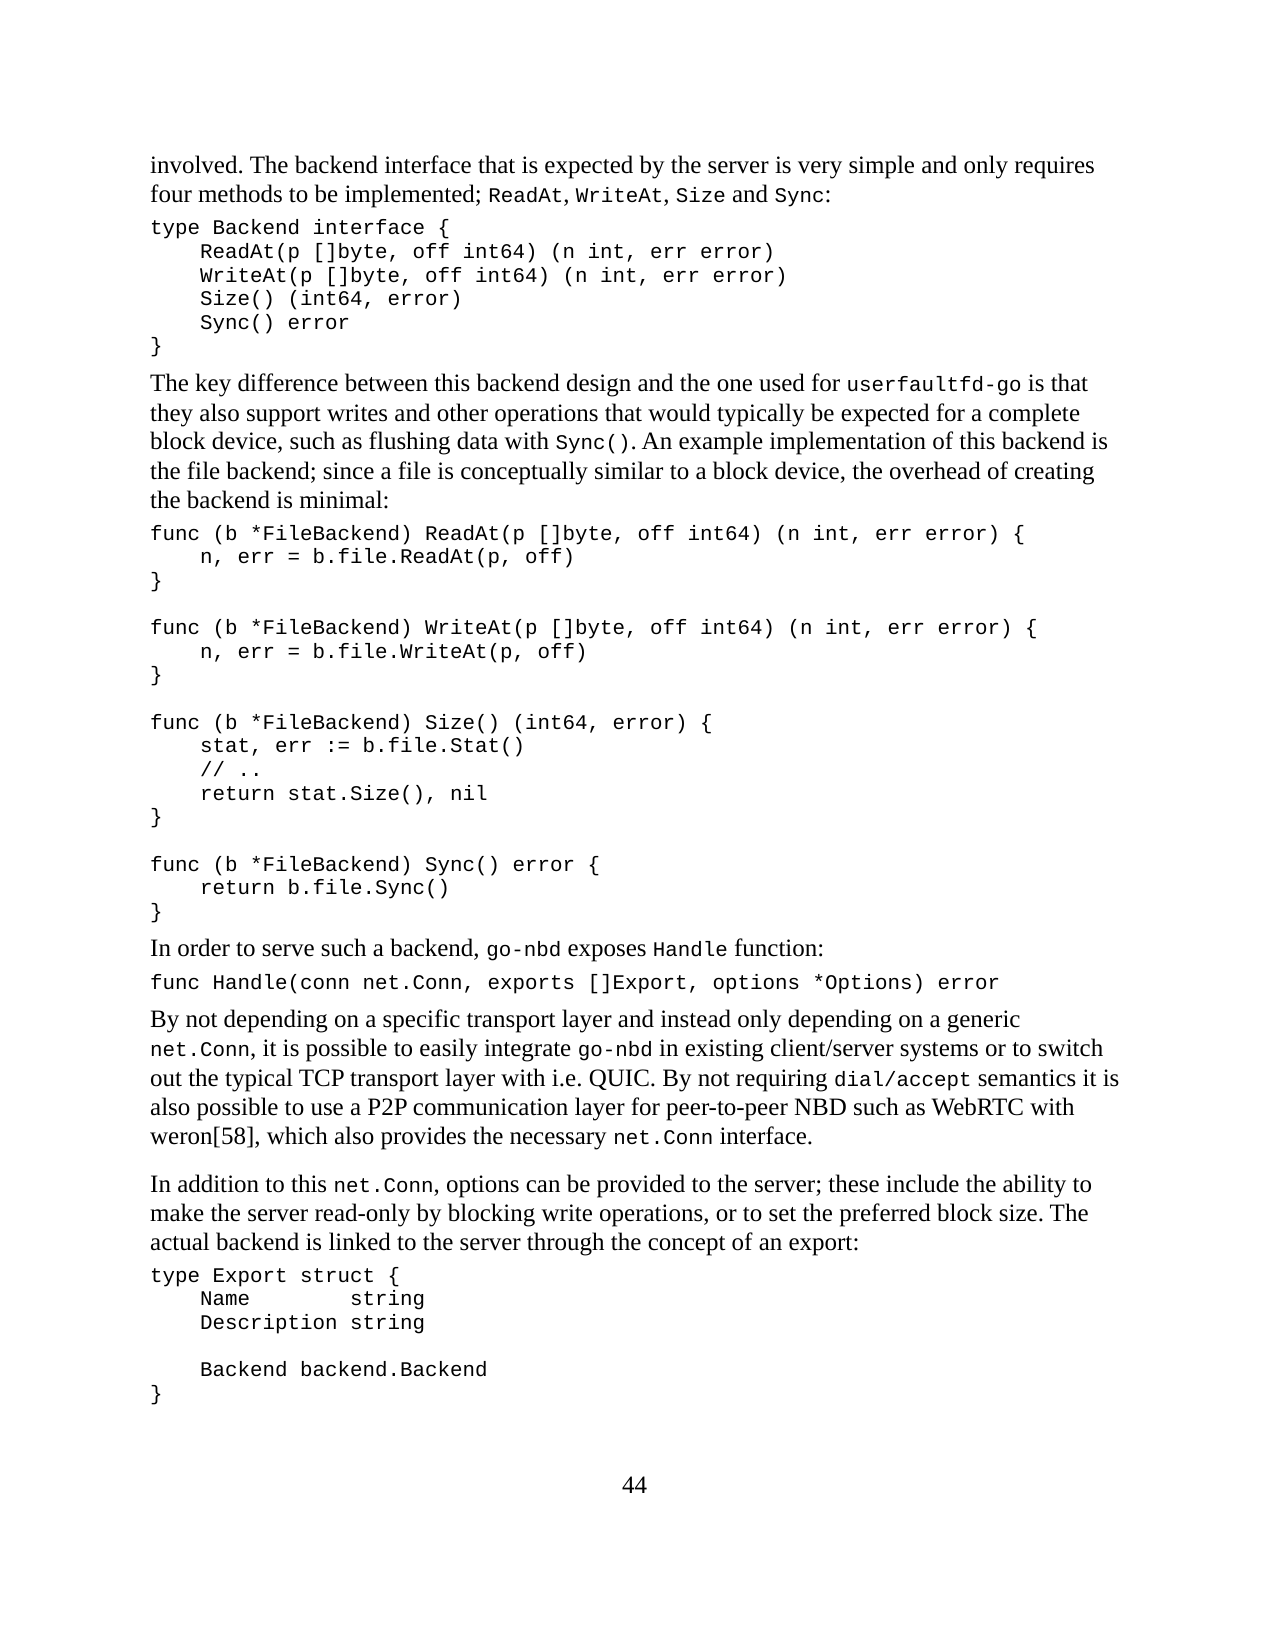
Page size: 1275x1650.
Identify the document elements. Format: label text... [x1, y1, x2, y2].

text return b.file.Sync() [150, 877, 1125, 901]
text func (b *FileBackend) Size() (int64, error) { [150, 712, 1125, 735]
text Size() (int64, error) [150, 288, 1125, 312]
text n, err = b.file.WriteAt(p, off) [150, 641, 1125, 664]
text stat, err := b.file.Stat() [150, 735, 1125, 759]
text involved. The backend interface that is expected by the server is very simple and only requires four methods to be implemented; ReadAt, WriteAt, Size and Sync: [150, 150, 1125, 208]
text } [150, 664, 1125, 688]
text In order to serve such a backend, go-nbd exposes Handle function: [150, 933, 1125, 963]
text In addition to this net.Conn, options can be provided to the server; these include the ability to make the server read-only by blocking write operations, or to set the preferred block size. The actual backend is linked to the server through the concept of an export: [150, 1169, 1125, 1256]
text func (b *FileBackend) ReadAt(p []byte, off int64) (n int, err error) { [150, 522, 1125, 546]
text Name string [150, 1288, 1125, 1312]
text } [150, 570, 1125, 593]
text } [150, 1383, 1125, 1407]
text // .. [150, 759, 1125, 783]
text func (b *FileBackend) WriteAt(p []byte, off int64) (n int, err error) { [150, 617, 1125, 641]
text } [150, 806, 1125, 830]
text return stat.Size(), nil [150, 783, 1125, 806]
text } [150, 336, 1125, 359]
text ReadAt(p []byte, off int64) (n int, err error) [150, 241, 1125, 264]
text Description string [150, 1312, 1125, 1336]
text The key difference between this backend design and the one used for userfaultfd-go is that they also support writes and other operations that would typically be expected for a complete block device, such as flushing data with Sync(). An example implementation of this backend is the file backend; since a file is conceptually similar to a block device, the overhead of creating the backend is minimal: [150, 368, 1125, 513]
text type Backend interface { [150, 217, 1125, 241]
text By not depending on a specific transport layer and instead only depending on a generic net.Conn, it is possible to easily integrate go-nbd in existing client/server systems or to switch out the typical TCP transport layer with i.e. QUIC. By not requiring dial/accept semantics it is also possible to use a P2P communication layer for peer-to-peer NBD such as WebRTC with weron[58], which also provides the necessary net.Conn interface. [150, 1004, 1125, 1151]
text func Handle(conn net.Conn, exports []Export, options *Options) error [150, 972, 1125, 996]
text Backend backend.Backend [150, 1359, 1125, 1383]
text func (b *FileBackend) Sync() error { [150, 853, 1125, 877]
text } [150, 901, 1125, 924]
text type Export struct { [150, 1265, 1125, 1288]
text WriteAt(p []byte, off int64) (n int, err error) [150, 264, 1125, 288]
text n, err = b.file.ReadAt(p, off) [150, 546, 1125, 570]
text Sync() error [150, 312, 1125, 336]
